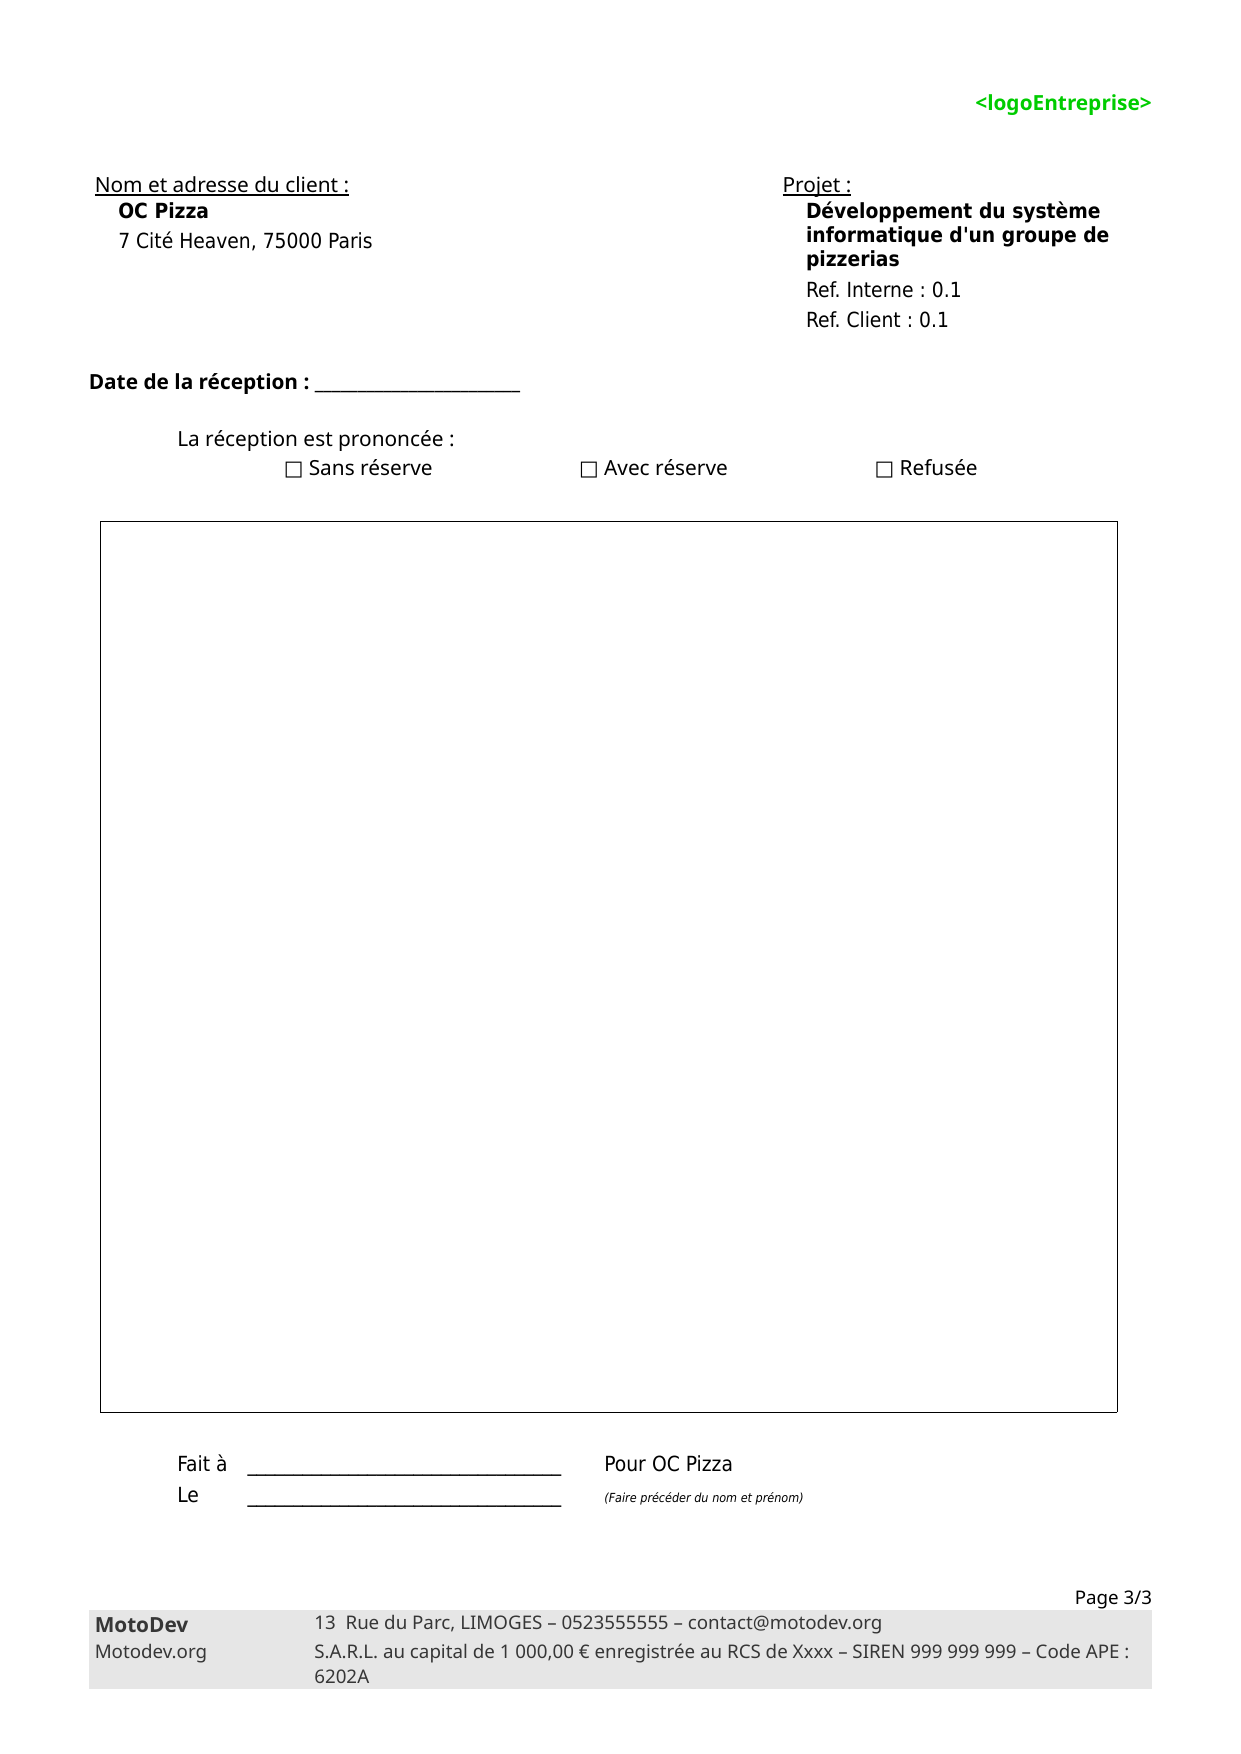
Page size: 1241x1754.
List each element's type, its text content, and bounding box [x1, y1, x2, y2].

text La réception est prononcée : [177, 424, 1152, 453]
text Fait à Pour OC Pizza [177, 1452, 1152, 1476]
text Date de la réception : ________________________ [88, 367, 1152, 396]
text □ Sans réserve □ Avec réserve □ Refusée [283, 453, 1152, 481]
text Le (Faire précéder du nom et prénom) [177, 1483, 1152, 1507]
